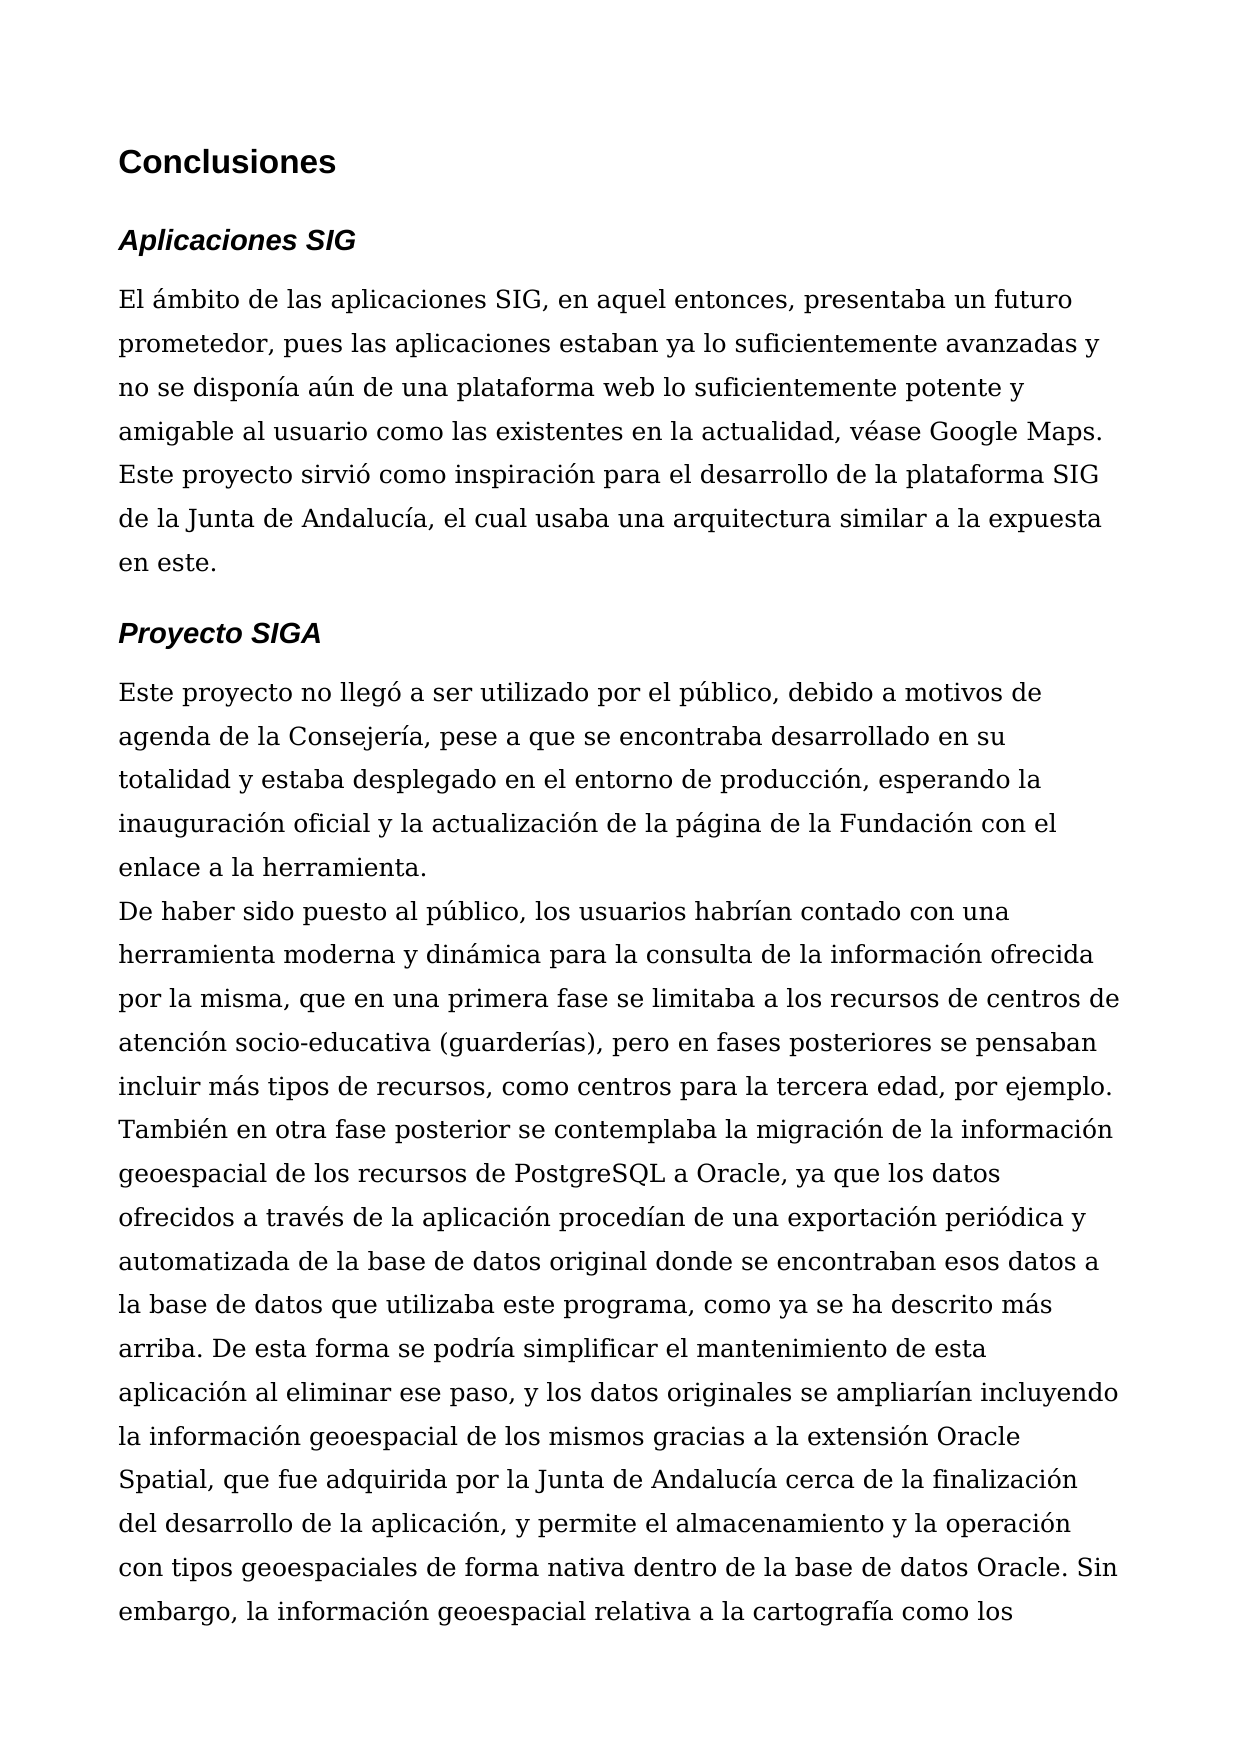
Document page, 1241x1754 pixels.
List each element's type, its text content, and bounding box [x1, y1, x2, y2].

subtitle Este proyecto sirvió como inspiración para el desarrollo de la plataforma SIG de la Junta de Andalucía, el cual usaba una arquitectura similar a la expuesta en este. [118, 460, 1122, 577]
subtitle Aplicaciones SIG [118, 224, 1122, 257]
subtitle Este proyecto no llegó a ser utilizado por el público, debido a motivos de agenda de la Consejería, pese a que se encontraba desarrollado en su totalidad y estaba desplegado en el entorno de producción, esperando la inauguración oficial y la actualización de la página de la Fundación con el enlace a la herramienta. [118, 678, 1122, 882]
subtitle De haber sido puesto al público, los usuarios habrían contado con una herramienta moderna y dinámica para la consulta de la información ofrecida por la misma, que en una primera fase se limitaba a los recursos de centros de atención socio-educativa (guarderías), pero en fases posteriores se pensaban incluir más tipos de recursos, como centros para la tercera edad, por ejemplo. [118, 897, 1122, 1101]
subtitle El ámbito de las aplicaciones SIG, en aquel entonces, presentaba un futuro prometedor, pues las aplicaciones estaban ya lo suficientemente avanzadas y no se disponía aún de una plataforma web lo suficientemente potente y amigable al usuario como las existentes en la actualidad, véase Google Maps. [118, 285, 1122, 446]
subtitle Conclusiones [118, 143, 1122, 180]
subtitle También en otra fase posterior se contemplaba la migración de la información geoespacial de los recursos de PostgreSQL a Oracle, ya que los datos ofrecidos a través de la aplicación procedían de una exportación periódica y automatizada de la base de datos original donde se encontraban esos datos a la base de datos que utilizaba este programa, como ya se ha descrito más arriba. De esta forma se podría simplificar el mantenimiento de esta aplicación al eliminar ese paso, y los datos originales se ampliarían incluyendo la información geoespacial de los mismos gracias a la extensión Oracle Spatial, que fue adquirida por la Junta de Andalucía cerca de la finalización del desarrollo de la aplicación, y permite el almacenamiento y la operación con tipos geoespaciales de forma nativa dentro de la base de datos Oracle. Sin embargo, la información geoespacial relativa a la cartografía como los [118, 1116, 1122, 1626]
subtitle Proyecto SIGA [118, 617, 1122, 649]
